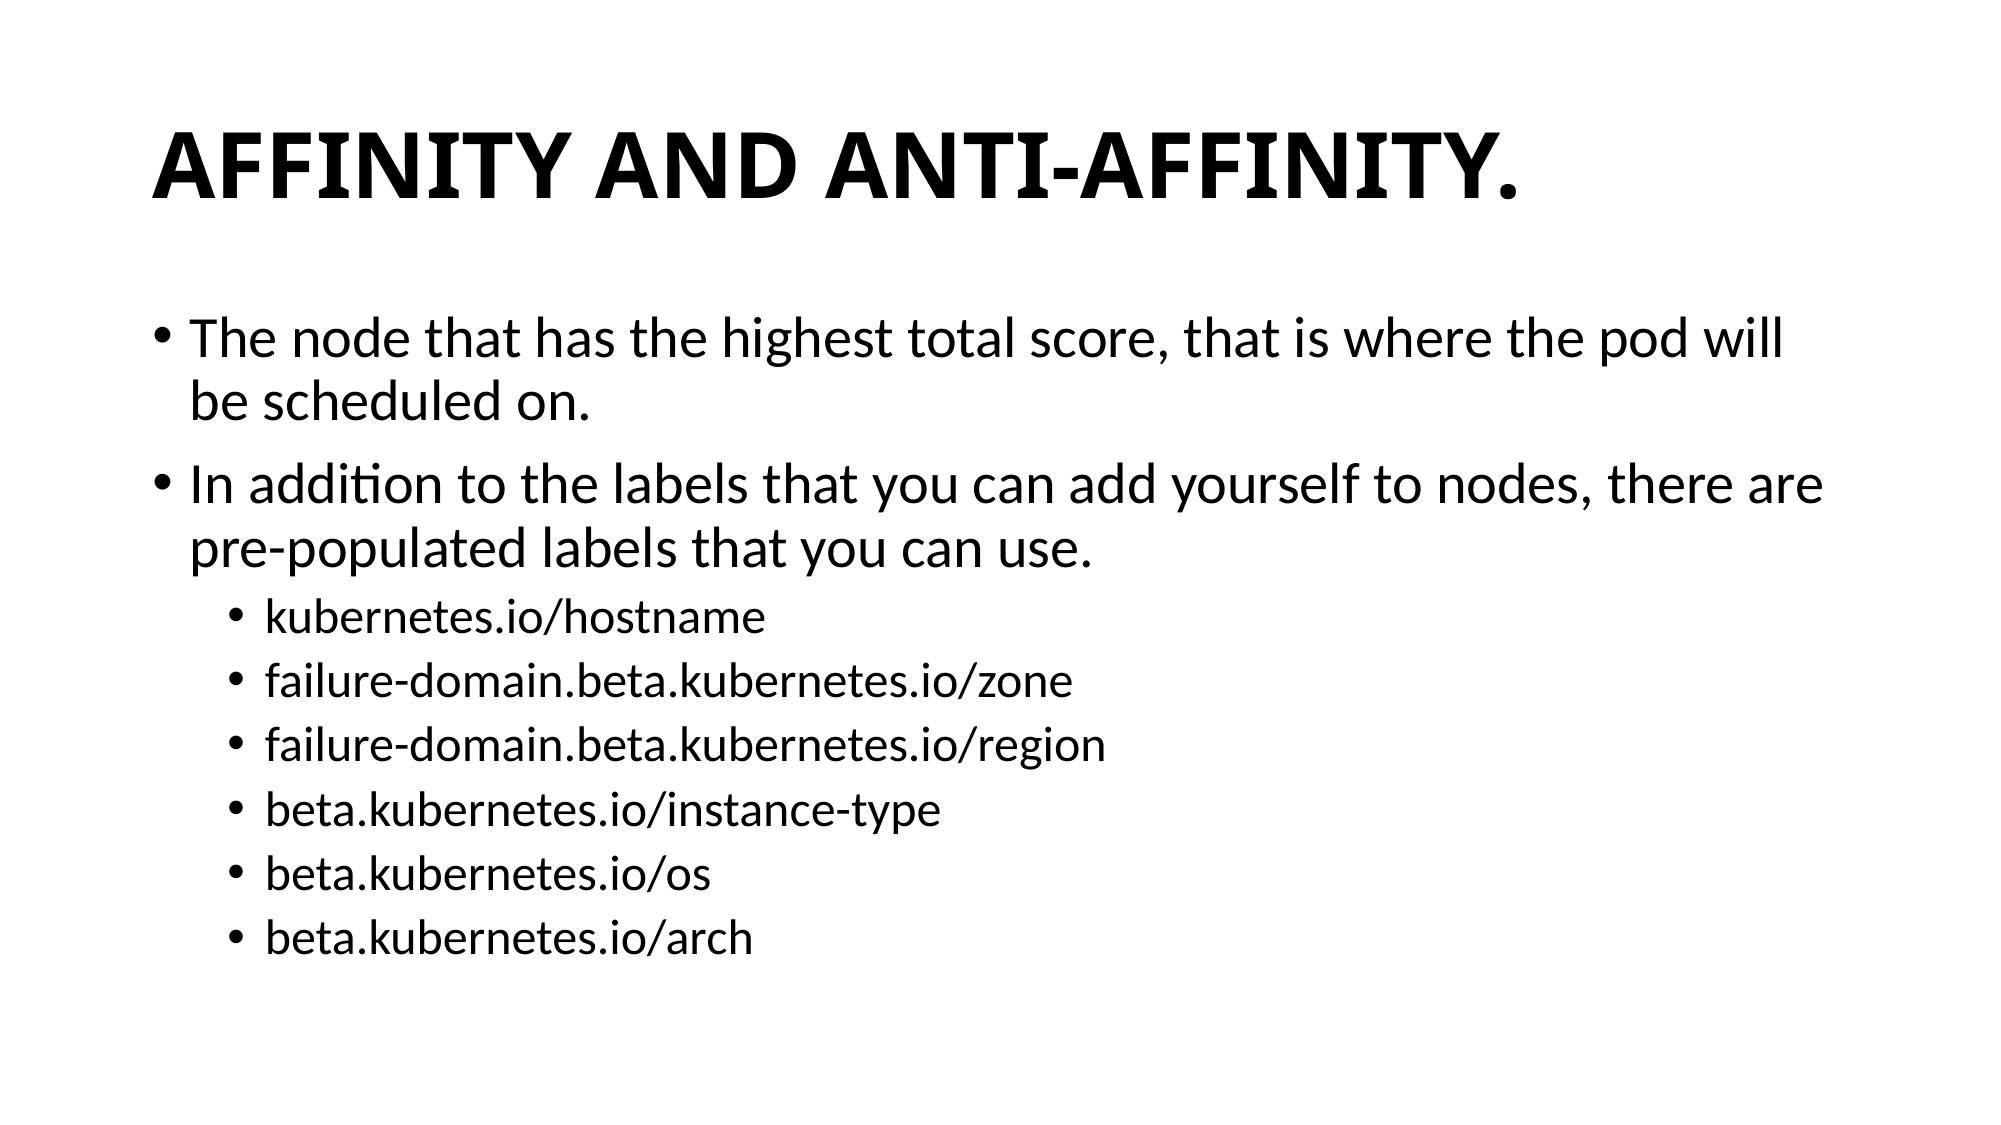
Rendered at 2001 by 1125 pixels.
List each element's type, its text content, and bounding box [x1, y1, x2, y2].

title AFFINITY AND ANTI-AFFINITY. [137, 59, 1863, 278]
list The node that has the highest total score, that is where the pod will be scheduled on. In addition to the labels that you can add yourself to nodes, there are pre-populated labels that you can use. kubernetes.io/hostname failure-domain.beta.kubernetes.io/zone failure-domain.beta.kubernetes.io/region beta.kubernetes.io/instance-type beta.kubernetes.io/os beta.kubernetes.io/arch [137, 299, 1863, 1014]
